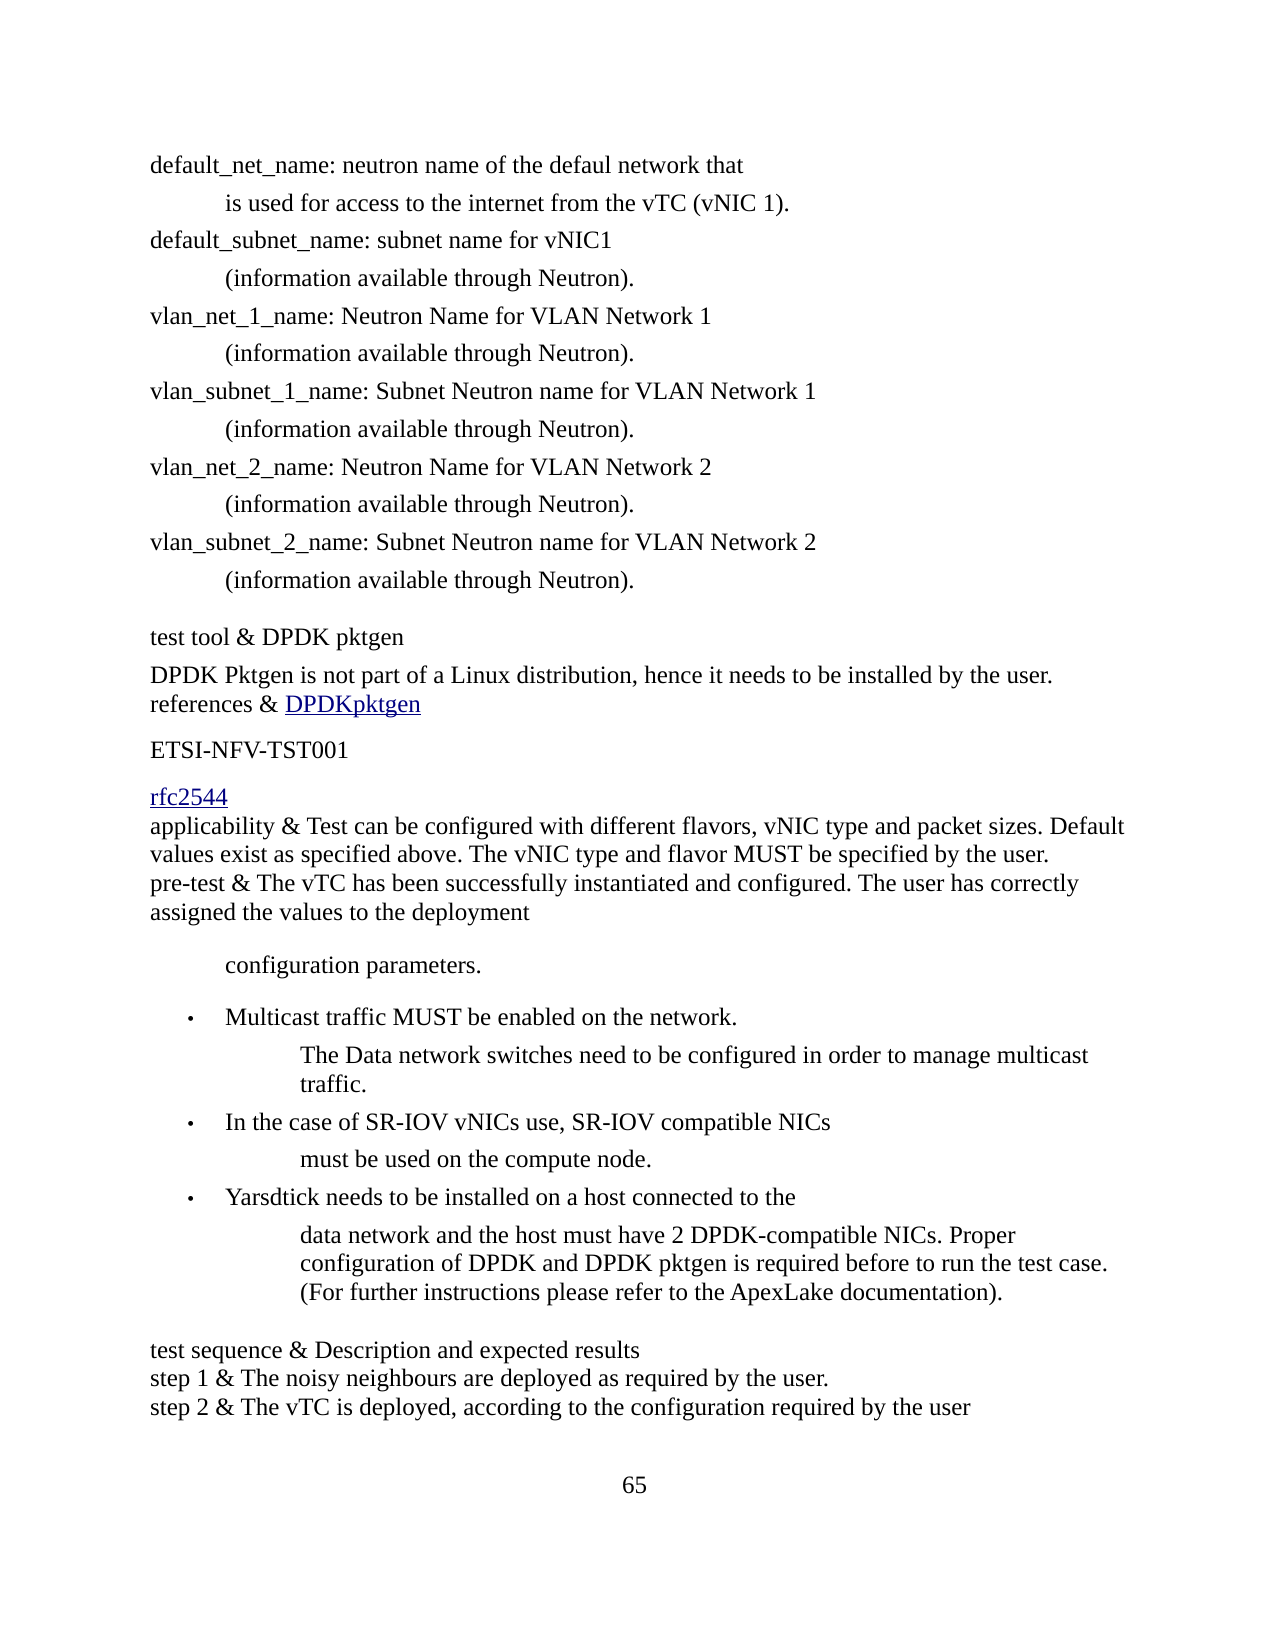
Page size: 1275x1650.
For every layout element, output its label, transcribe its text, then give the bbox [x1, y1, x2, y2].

text (information available through Neutron). [225, 263, 1125, 292]
text vlan_subnet_1_name: Subnet Neutron name for VLAN Network 1 [150, 376, 1125, 405]
text is used for access to the internet from the vTC (vNIC 1). [225, 188, 1125, 216]
list data network and the host must have 2 DPDK-compatible NICs. Proper configuration of DPDK and DPDK pktgen is required before to run the test case. (For further instructions please refer to the ApexLake documentation). [262, 1220, 1125, 1306]
text (information available through Neutron). [225, 338, 1125, 367]
text default_net_name: neutron name of the defaul network that [150, 150, 1125, 179]
text vlan_net_1_name: Neutron Name for VLAN Network 1 [150, 301, 1125, 329]
list must be used on the compute node. [262, 1144, 1125, 1173]
text configuration parameters. [225, 950, 1125, 978]
text DPDK Pktgen is not part of a Linux distribution, hence it needs to be installed by the user. references & DPDKpktgen [150, 660, 1125, 717]
list Yarsdtick needs to be installed on a host connected to the [187, 1182, 1125, 1211]
text vlan_net_2_name: Neutron Name for VLAN Network 2 [150, 452, 1125, 480]
list The Data network switches need to be configured in order to manage multicast traffic. [262, 1040, 1125, 1098]
list Multicast traffic MUST be enabled on the network. [187, 1002, 1125, 1031]
text test sequence & Description and expected results step 1 & The noisy neighbours are deployed as required by the user. step 2 & The vTC is deployed, according to the configuration required by the user [150, 1306, 1125, 1421]
text (information available through Neutron). [225, 565, 1125, 593]
text rfc2544 applicability & Test can be configured with different flavors, vNIC type and packet sizes. Default values exist as specified above. The vNIC type and flavor MUST be specified by the user. pre-test & The vTC has been successfully instantiated and configured. The user has correctly assigned the values to the deployment [150, 782, 1125, 926]
list In the case of SR-IOV vNICs use, SR-IOV compatible NICs [187, 1107, 1125, 1135]
text default_subnet_name: subnet name for vNIC1 [150, 225, 1125, 254]
text test tool & DPDK pktgen [150, 593, 1125, 651]
text (information available through Neutron). [225, 414, 1125, 443]
text vlan_subnet_2_name: Subnet Neutron name for VLAN Network 2 [150, 527, 1125, 556]
text (information available through Neutron). [225, 489, 1125, 518]
text ETSI-NFV-TST001 [150, 735, 1125, 764]
